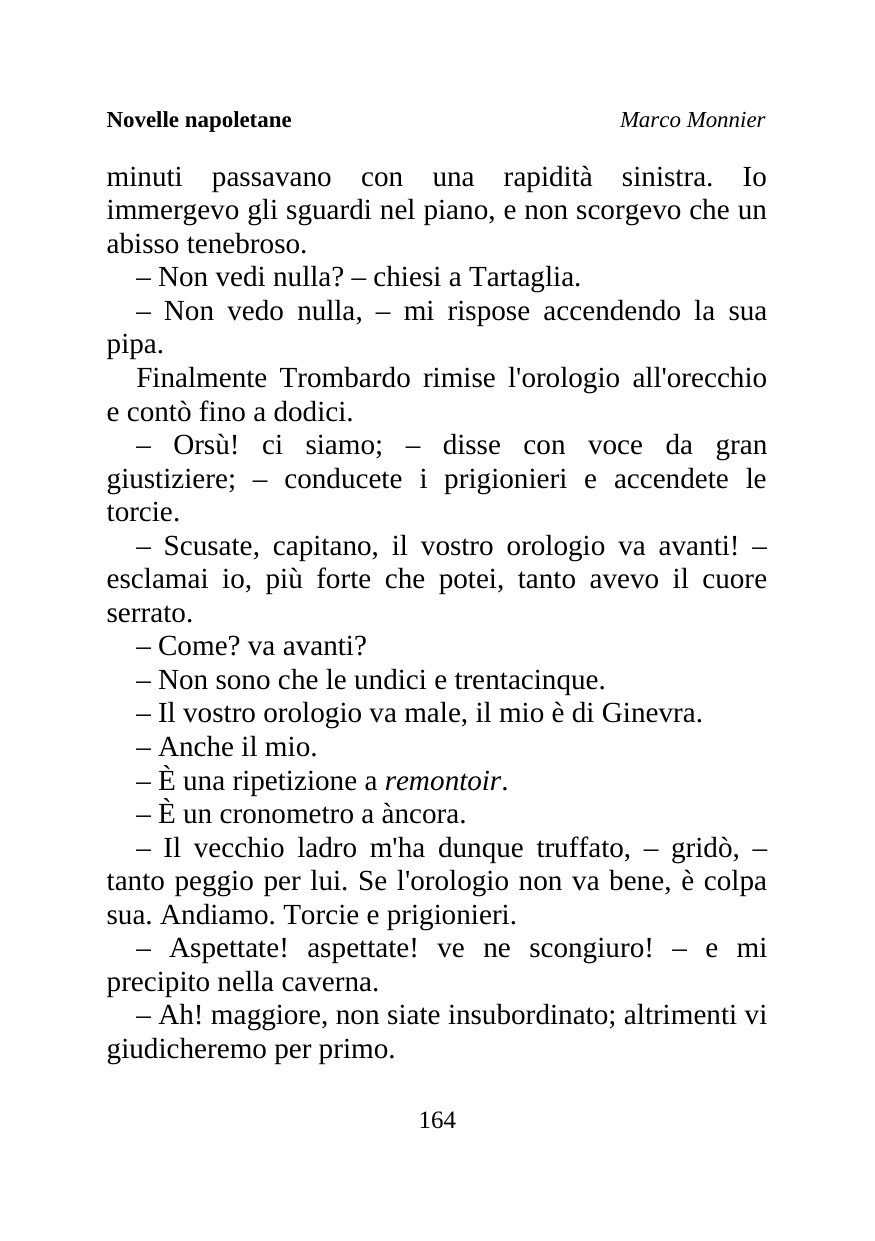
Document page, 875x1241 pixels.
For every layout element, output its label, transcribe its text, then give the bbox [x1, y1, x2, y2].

text – Non vedo nulla, – mi rispose accendendo la sua pipa. [106, 293, 768, 360]
text – È una ripetizione a remontoir. [106, 763, 768, 796]
text – Il vecchio ladro m'ha dunque truffato, – gridò, – tanto peggio per lui. Se l'orologio non va bene, è colpa sua. Andiamo. Torcie e prigionieri. [106, 830, 768, 930]
text – È un cronometro a àncora. [106, 796, 768, 830]
text – Aspettate! aspettate! ve ne scongiuro! – e mi precipito nella caverna. [106, 930, 768, 997]
text minuti passavano con una rapidità sinistra. Io immergevo gli sguardi nel piano, e non scorgevo che un abisso tenebroso. [106, 159, 768, 259]
text – Ah! maggiore, non siate insubordinato; altrimenti vi giudicheremo per primo. [106, 997, 768, 1064]
text – Non vedi nulla? – chiesi a Tartaglia. [106, 259, 768, 293]
text – Il vostro orologio va male, il mio è di Ginevra. [106, 696, 768, 729]
text – Anche il mio. [106, 729, 768, 763]
text Finalmente Trombardo rimise l'orologio all'orecchio e contò fino a dodici. [106, 360, 768, 427]
text – Orsù! ci siamo; – disse con voce da gran giustiziere; – conducete i prigionieri e accendete le torcie. [106, 427, 768, 528]
text – Come? va avanti? [106, 628, 768, 662]
text – Non sono che le undici e trentacinque. [106, 662, 768, 696]
text – Scusate, capitano, il vostro orologio va avanti! – esclamai io, più forte che potei, tanto avevo il cuore serrato. [106, 528, 768, 628]
